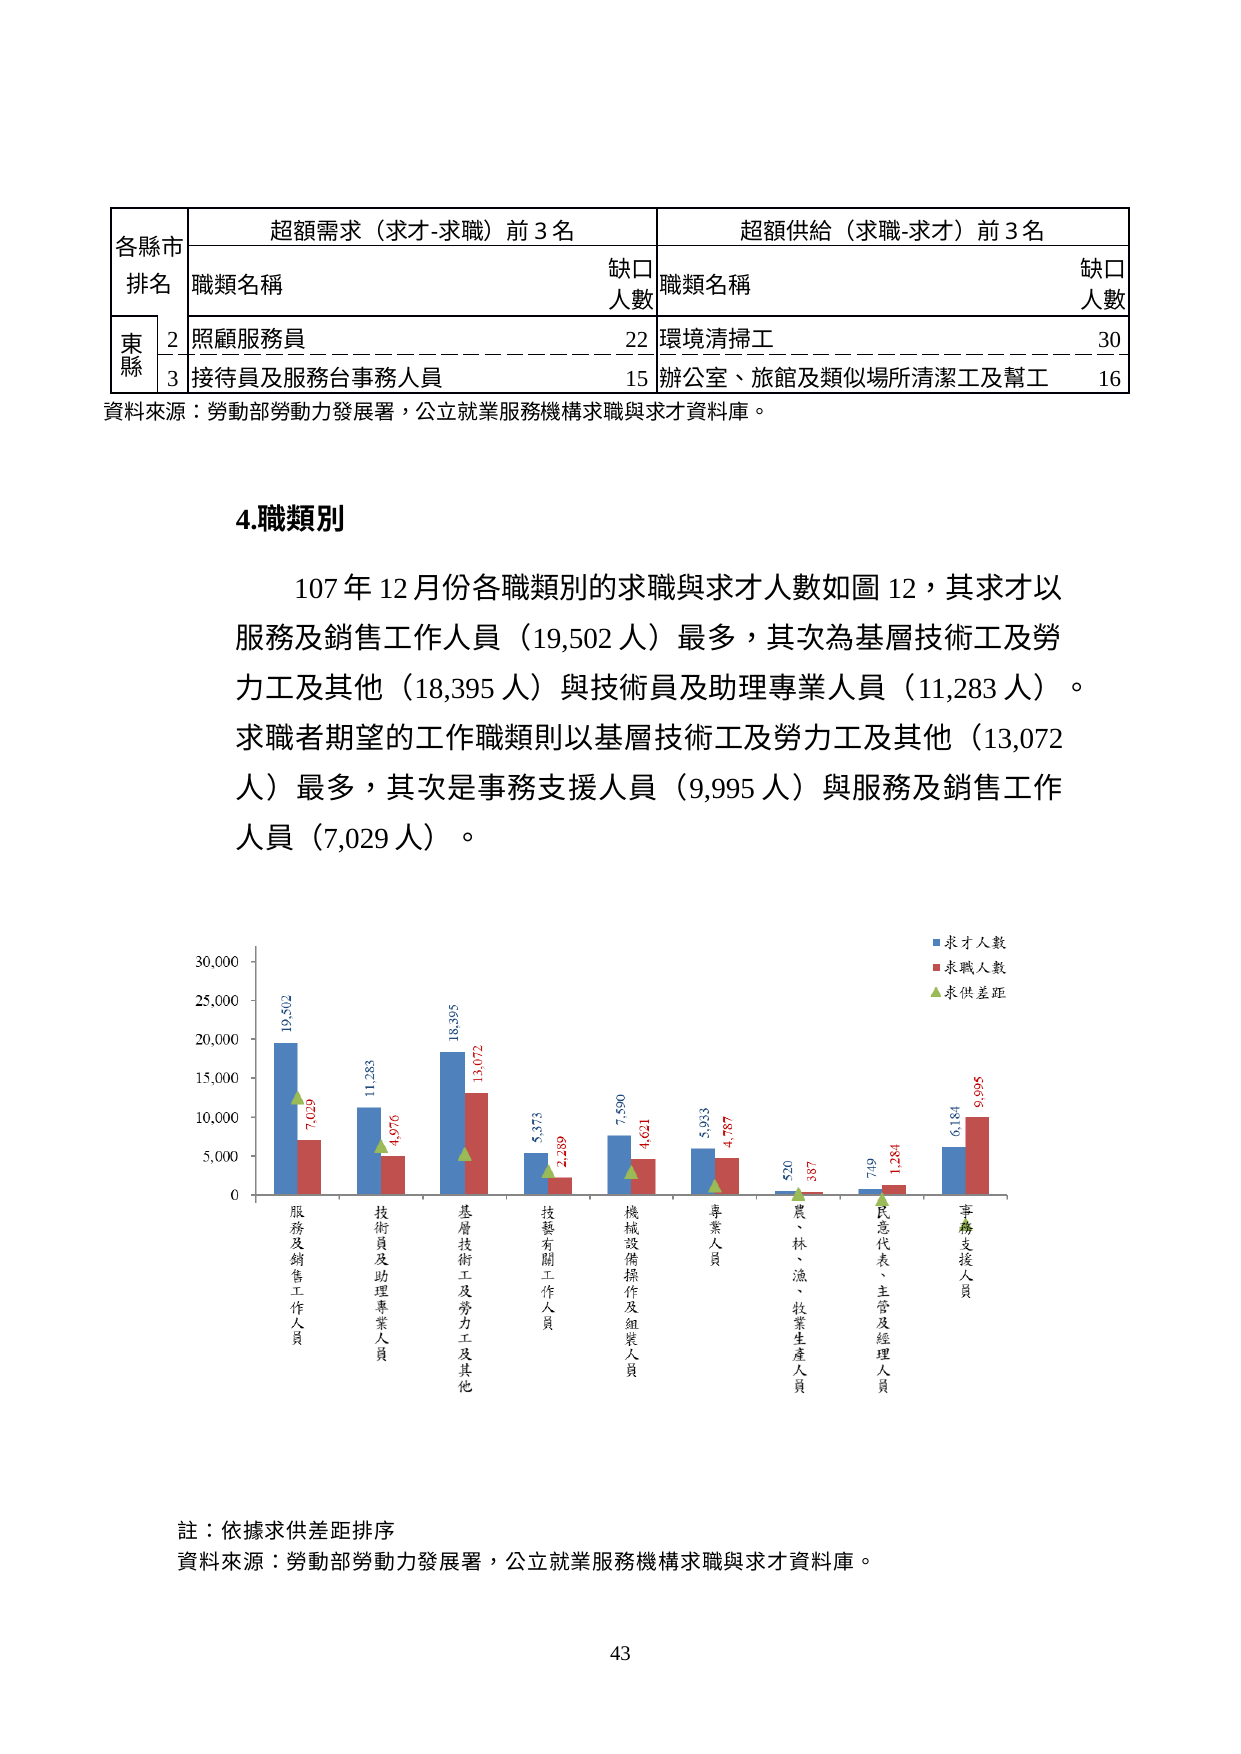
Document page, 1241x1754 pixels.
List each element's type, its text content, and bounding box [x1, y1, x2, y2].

table_cell 職類名稱 [658, 246, 1070, 315]
table_cell 16 [1070, 354, 1128, 392]
table_cell 15 [583, 354, 656, 392]
table_cell 30 [1070, 317, 1128, 354]
table_cell 東縣 [112, 317, 157, 392]
subtitle 4.職類別 [236, 489, 1063, 539]
table_cell 3 [158, 354, 187, 392]
table_header 各縣市 排名 [112, 209, 187, 315]
text 107年12月份各職類別的求職與求才人數如圖12，其求才以服務及銷售工作人員（19,502人）最多，其次為基層技術工及勞力工及其他（18,395人）與技術員及助理專業人員（11,283人）。求職者期望的工作職類則以基層技術工及勞力工及其他（13,072人）最多，其次是事務支援人員（9,995人）與服務及銷售工作人員（7,029人）。 [236, 559, 1063, 859]
table_cell 環境清掃工 [658, 317, 1070, 354]
table_cell 缺口 人數 [1070, 246, 1128, 315]
table_cell 照顧服務員 [189, 317, 582, 354]
table_cell 辦公室、旅館及類似場所清潔工及幫工 [658, 354, 1070, 392]
table_cell 22 [583, 317, 656, 354]
table_cell 職類名稱 [189, 246, 582, 315]
table_cell 2 [158, 315, 187, 354]
table_header 超額需求（求才-求職）前3名 [189, 209, 656, 245]
text 資料來源：勞動部勞動力發展署，公立就業服務機構求職與求才資料庫。 [177, 1549, 1063, 1574]
picture [177, 921, 1064, 1509]
table_cell 接待員及服務台事務人員 [189, 354, 582, 392]
table_header 超額供給（求職-求才）前3名 [658, 209, 1128, 245]
table_cell 缺口 人數 [583, 246, 656, 315]
text 註：依據求供差距排序 [177, 1514, 1063, 1544]
text 資料來源：勞動部勞動力發展署，公立就業服務機構求職與求才資料庫。 [103, 399, 1063, 424]
